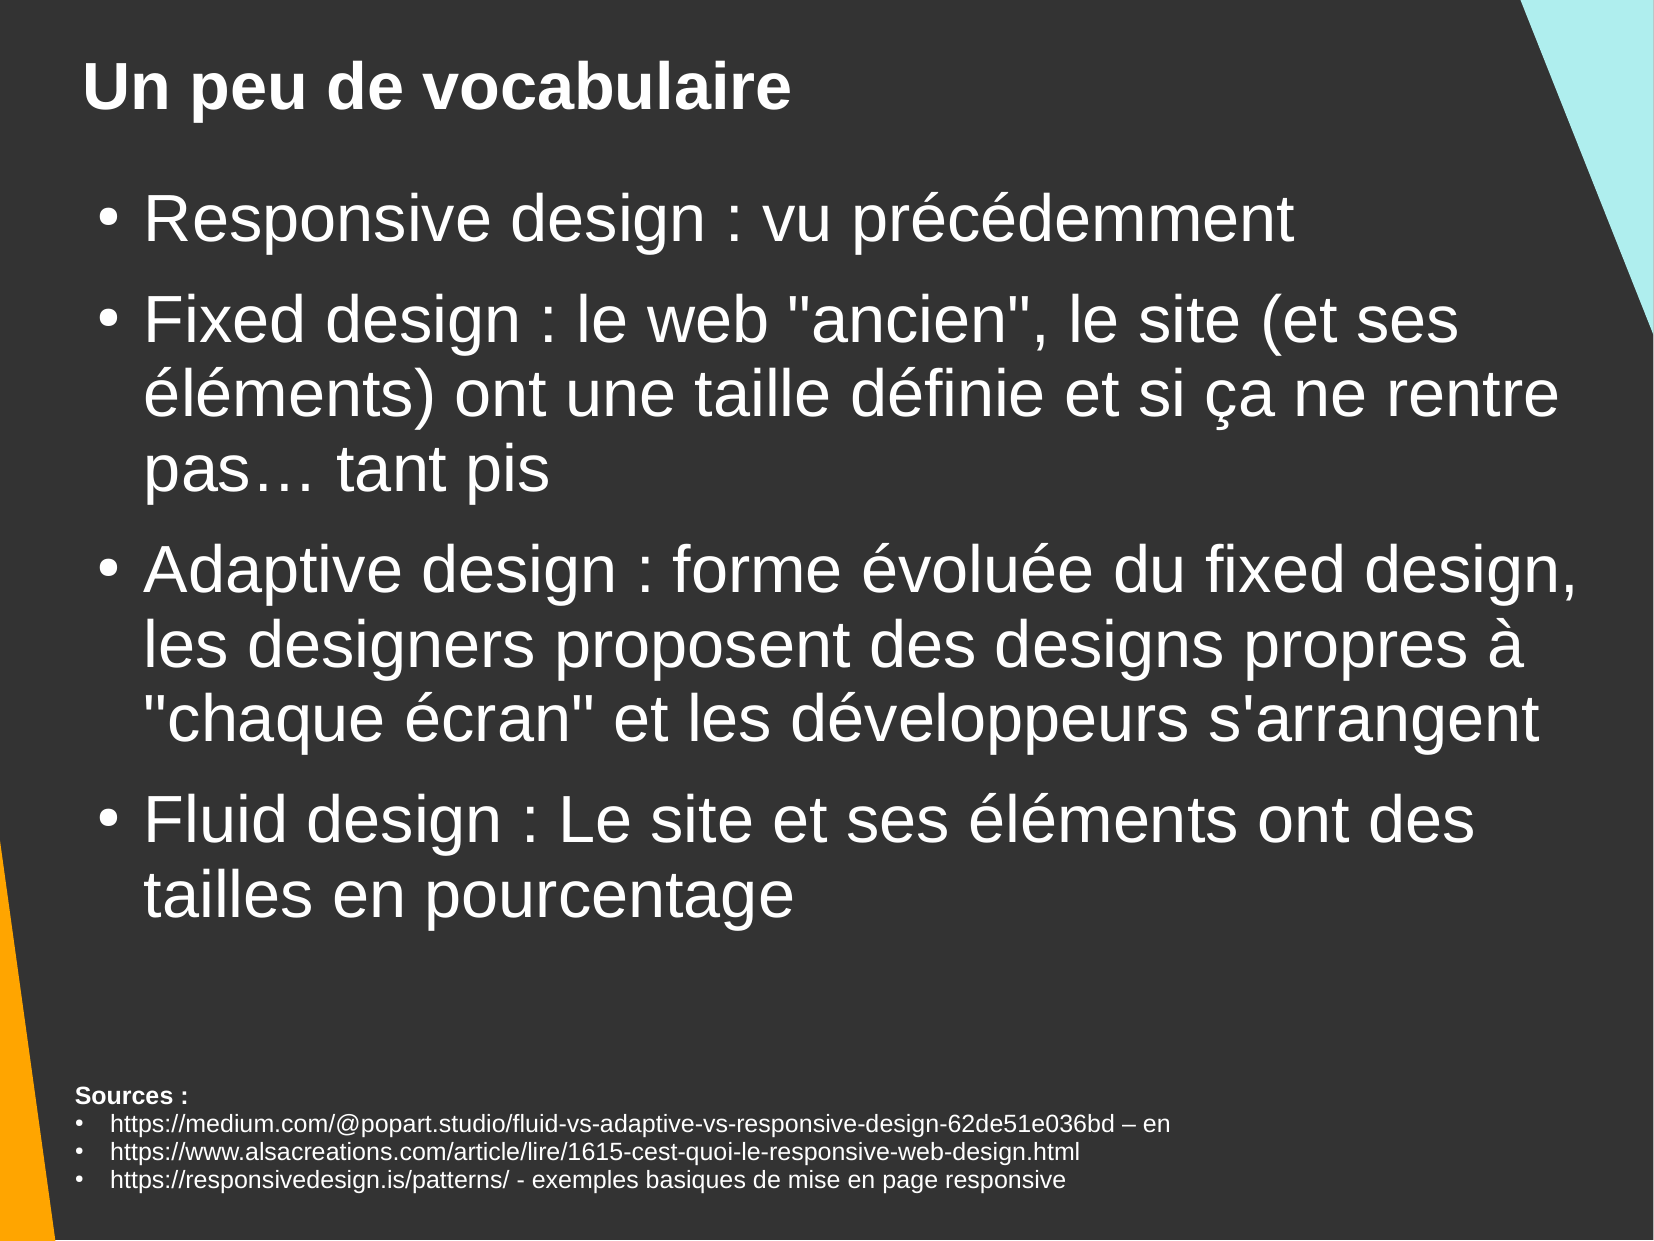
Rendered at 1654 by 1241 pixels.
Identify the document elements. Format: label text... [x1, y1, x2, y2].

text_box [1520, 0, 1654, 337]
text_box Sources : https://medium.com/@popart.studio/fluid-vs-adaptive-vs-responsive-design-62de51e036bd – en https://www.alsacreations.com/article/lire/1615-cest-quoi-le-responsive-web-design.html https://responsivedesign.is/patterns/ - exemples basiques de mise en page responsive [60, 1074, 1546, 1241]
list Responsive design : vu précédemment Fixed design : le web "ancien", le site (et ses éléments) ont une taille définie et si ça ne rentre pas… tant pis Adaptive design : forme évoluée du fixed design, les designers proposent des designs propres à "chaque écran" et les développeurs s'arrangent Fluid design : Le site et ses éléments ont des tailles en pourcentage [80, 180, 1605, 981]
title Un peu de vocabulaire [82, 49, 1571, 152]
text_box [0, 840, 56, 1241]
